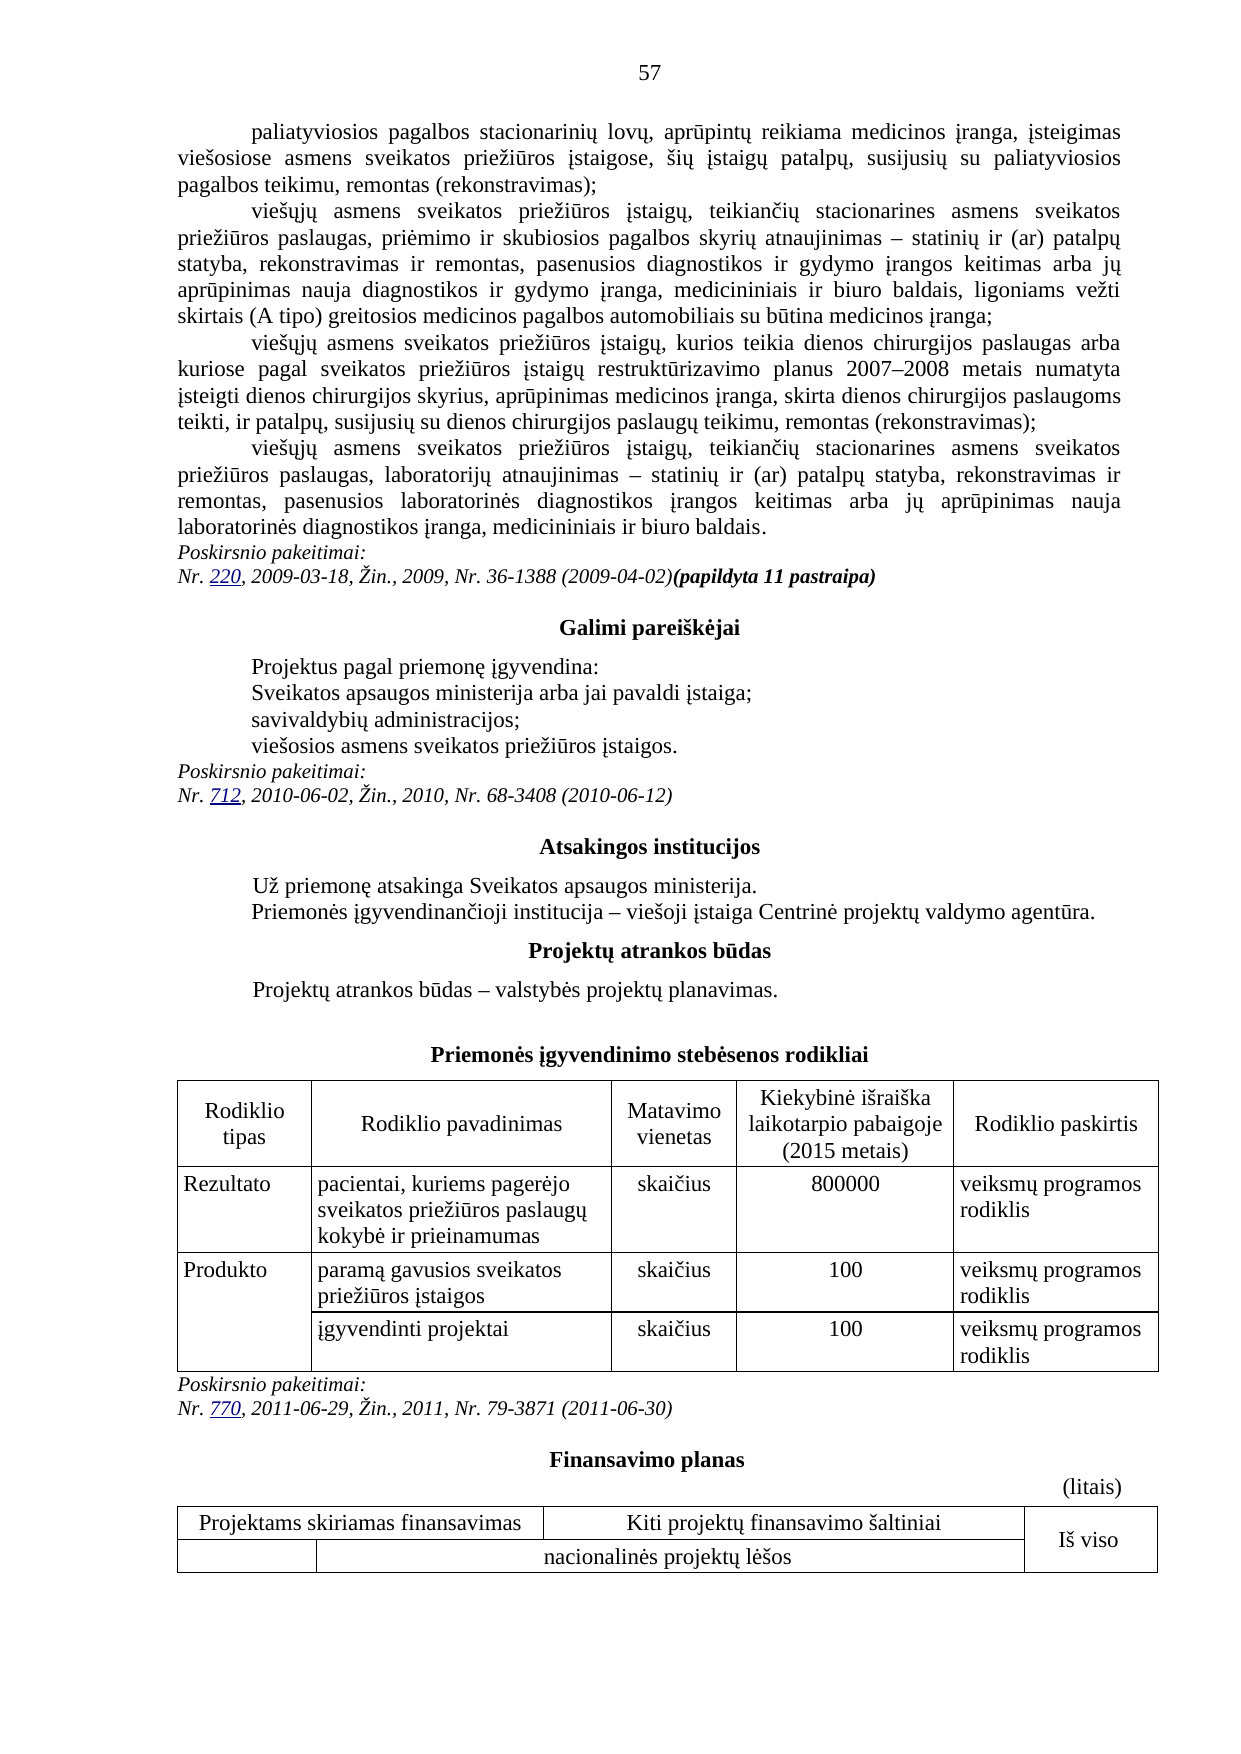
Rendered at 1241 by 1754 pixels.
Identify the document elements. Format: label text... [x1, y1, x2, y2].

text Nr. 220, 2009-03-18, Žin., 2009, Nr. 36-1388 (2009-04-02)(papildyta 11 pastraipa) [177, 564, 1122, 588]
table_cell 100 [737, 1313, 953, 1371]
text viešųjų asmens sveikatos priežiūros įstaigų, teikiančių stacionarines asmens sveikatos priežiūros paslaugas, priėmimo ir skubiosios pagalbos skyrių atnaujinimas – statinių ir (ar) patalpų statyba, rekonstravimas ir remontas, pasenusios diagnostikos ir gydymo įrangos keitimas arba jų aprūpinimas nauja diagnostikos ir gydymo įranga, medicininiais ir biuro baldais, ligoniams vežti skirtais (A tipo) greitosios medicinos pagalbos automobiliais su būtina medicinos įranga; [177, 197, 1122, 329]
text Nr. 770, 2011-06-29, Žin., 2011, Nr. 79-3871 (2011-06-30) [177, 1396, 1122, 1420]
text viešosios asmens sveikatos priežiūros įstaigos. [177, 732, 1122, 758]
table_cell paramą gavusios sveikatos priežiūros įstaigos [312, 1253, 611, 1311]
table_header Rodiklio pavadinimas [312, 1081, 611, 1166]
table_cell 100 [737, 1253, 953, 1311]
table_cell Produkto [178, 1253, 311, 1371]
table_cell nacionalinės projektų lėšos [317, 1540, 1024, 1572]
table_cell pacientai, kuriems pagerėjo sveikatos priežiūros paslaugų kokybė ir prieinamumas [312, 1167, 611, 1252]
text Projektus pagal priemonę įgyvendina: [177, 653, 1122, 679]
table_cell 800000 [737, 1167, 953, 1252]
table_header Rodiklio paskirtis [954, 1081, 1158, 1166]
text Galimi pareiškėjai [177, 614, 1122, 641]
text Sveikatos apsaugos ministerija arba jai pavaldi įstaiga; [177, 679, 1122, 706]
text Projektų atrankos būdas – valstybės projektų planavimas. [177, 976, 1122, 1002]
text Priemonės įgyvendinančioji institucija – viešoji įstaiga Centrinė projektų valdymo agentūra. [177, 898, 1122, 924]
table_header Kiekybinė išraiška laikotarpio pabaigoje (2015 metais) [737, 1081, 953, 1166]
text paliatyviosios pagalbos stacionarinių lovų, aprūpintų reikiama medicinos įranga, įsteigimas viešosiose asmens sveikatos priežiūros įstaigose, šių įstaigų patalpų, susijusių su paliatyviosios pagalbos teikimu, remontas (rekonstravimas); [177, 118, 1122, 197]
table_header Rodiklio tipas [178, 1081, 311, 1166]
table_cell [178, 1540, 316, 1572]
text Priemonės įgyvendinimo stebėsenos rodikliai [177, 1041, 1122, 1067]
text savivaldybių administracijos; [177, 706, 1122, 732]
text Poskirsnio pakeitimai: [177, 758, 1122, 783]
table_header Projektams skiriamas finansavimas [178, 1507, 543, 1539]
text viešųjų asmens sveikatos priežiūros įstaigų, teikiančių stacionarines asmens sveikatos priežiūros paslaugas, laboratorijų atnaujinimas – statinių ir (ar) patalpų statyba, rekonstravimas ir remontas, pasenusios laboratorinės diagnostikos įrangos keitimas arba jų aprūpinimas nauja laboratorinės diagnostikos įranga, medicininiais ir biuro baldais. [177, 434, 1122, 540]
text Poskirsnio pakeitimai: [177, 540, 1122, 564]
table_cell skaičius [612, 1313, 736, 1371]
text Už priemonę atsakinga Sveikatos apsaugos ministerija. [177, 872, 1122, 898]
text viešųjų asmens sveikatos priežiūros įstaigų, kurios teikia dienos chirurgijos paslaugas arba kuriose pagal sveikatos priežiūros įstaigų restruktūrizavimo planus 2007–2008 metais numatyta įsteigti dienos chirurgijos skyrius, aprūpinimas medicinos įranga, skirta dienos chirurgijos paslaugoms teikti, ir patalpų, susijusių su dienos chirurgijos paslaugų teikimu, remontas (rekonstravimas); [177, 329, 1122, 434]
table_cell Rezultato [178, 1167, 311, 1252]
text Nr. 712, 2010-06-02, Žin., 2010, Nr. 68-3408 (2010-06-12) [177, 783, 1122, 807]
table_cell veiksmų programos rodiklis [954, 1253, 1158, 1311]
table_cell skaičius [612, 1167, 736, 1252]
table_header Matavimo vienetas [612, 1081, 736, 1166]
text Poskirsnio pakeitimai: [177, 1372, 1122, 1396]
table_cell skaičius [612, 1253, 736, 1311]
table_header Iš viso [1025, 1507, 1157, 1572]
text Projektų atrankos būdas [177, 937, 1122, 963]
table_cell įgyvendinti projektai [312, 1313, 611, 1371]
table_cell veiksmų programos rodiklis [954, 1167, 1158, 1252]
text (litais) [177, 1473, 1122, 1499]
table_cell veiksmų programos rodiklis [954, 1313, 1158, 1371]
text Atsakingos institucijos [177, 833, 1122, 859]
text Finansavimo planas [177, 1447, 1122, 1473]
table_header Kiti projektų finansavimo šaltiniai [544, 1507, 1024, 1539]
